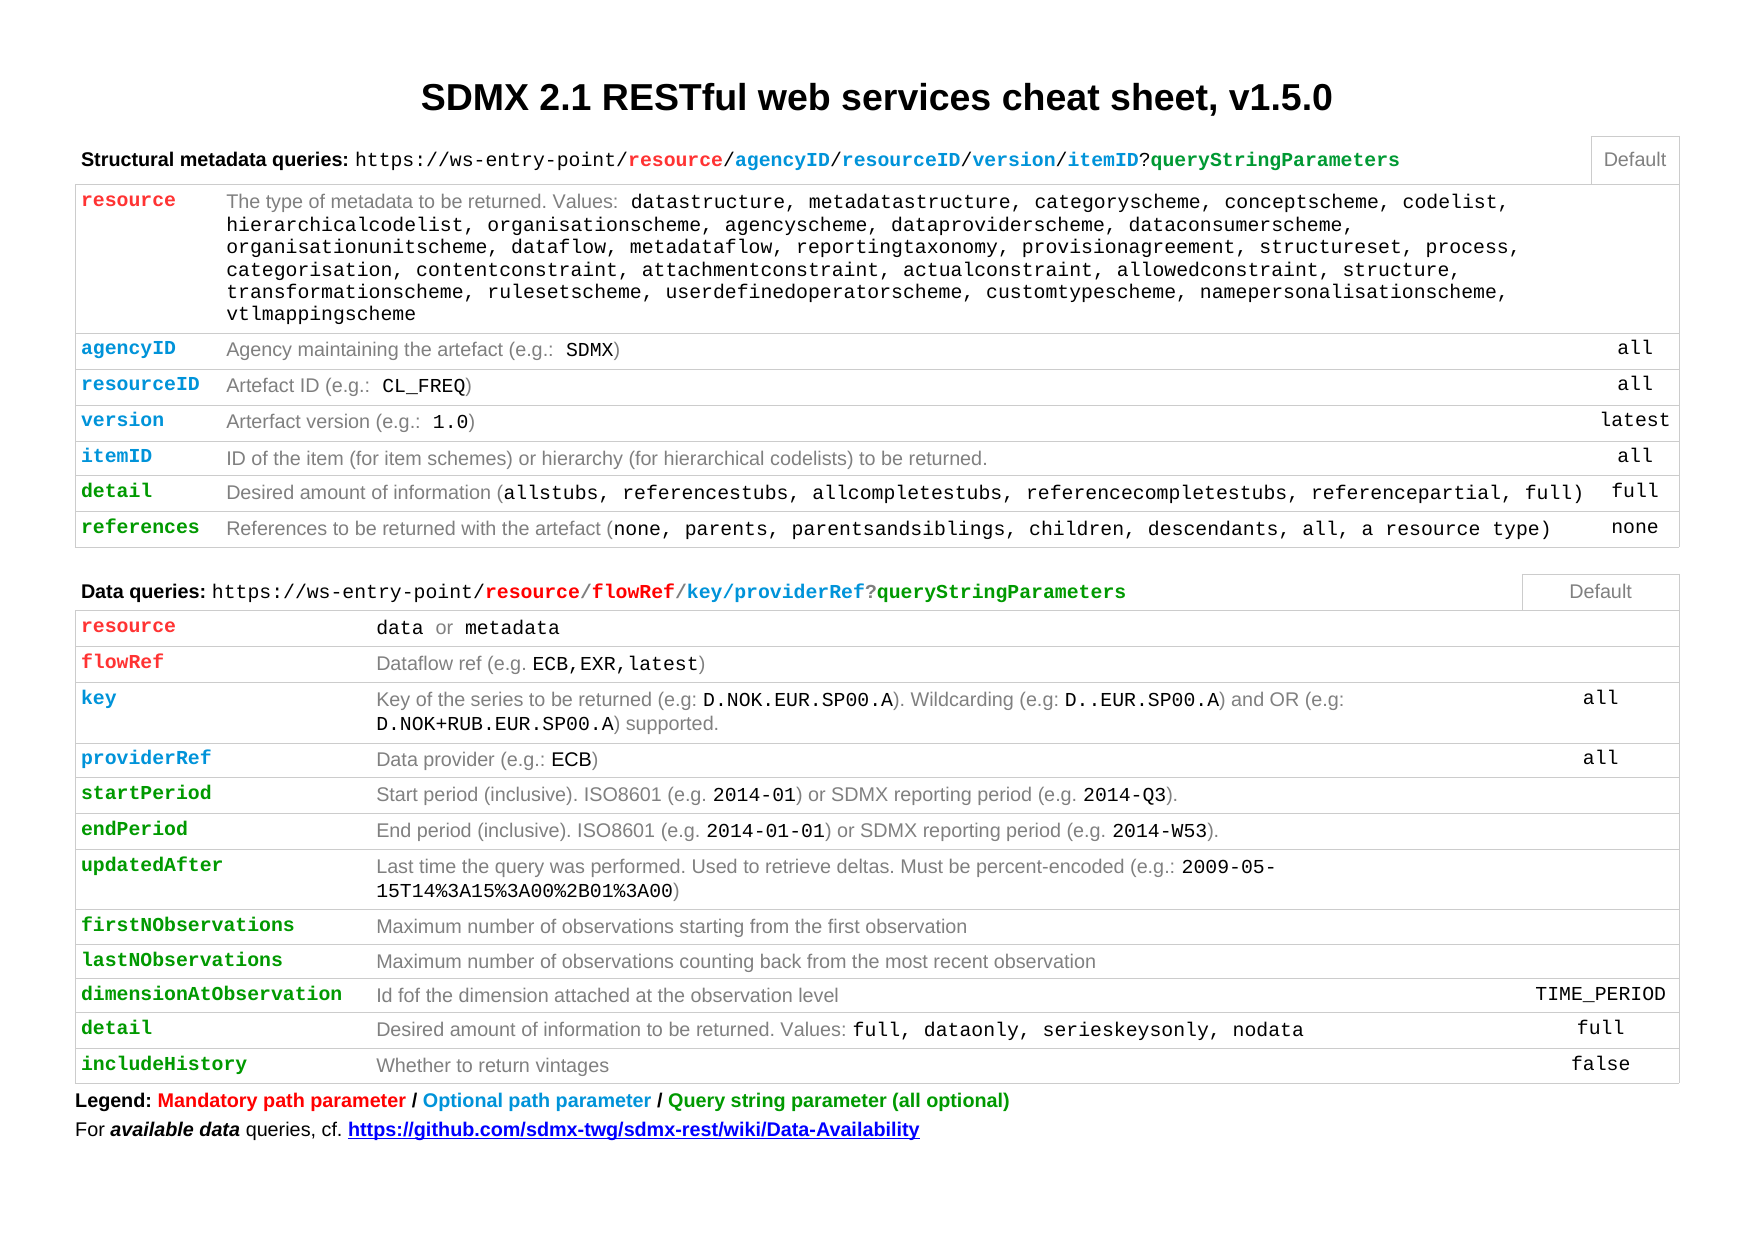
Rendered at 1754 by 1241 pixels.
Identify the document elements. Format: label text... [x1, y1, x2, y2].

table_cell [1522, 647, 1679, 682]
table_cell Data provider (e.g.: ECB) [370, 744, 1522, 777]
table_cell Last time the query was performed. Used to retrieve deltas. Must be percent-encoded (e.g.: 2009-05-15T14%3A15%3A00%2B01%3A00) [370, 850, 1522, 909]
table_cell all [1522, 744, 1679, 777]
table_header Default [1592, 137, 1679, 184]
table_cell dimensionAtObservation [76, 979, 370, 1012]
table_cell all [1591, 442, 1679, 475]
table_cell agencyID [76, 334, 220, 368]
table_cell version [76, 406, 220, 441]
table_cell Start period (inclusive). ISO8601 (e.g. 2014-01) or SDMX reporting period (e.g. 2014-Q3). [370, 778, 1522, 813]
subtitle Legend: Mandatory path parameter / Optional path parameter / Query string parameter (all optional) [75, 1089, 1679, 1112]
table_cell false [1522, 1049, 1679, 1082]
table_cell all [1591, 370, 1679, 404]
table_cell latest [1591, 406, 1679, 441]
table_cell Desired amount of information (allstubs, referencestubs, allcompletestubs, referencecompletestubs, referencepartial, full) [220, 476, 1591, 511]
table_cell Maximum number of observations counting back from the most recent observation [370, 945, 1522, 978]
table_cell providerRef [76, 744, 370, 777]
table_cell [1522, 945, 1679, 978]
table_cell none [1591, 512, 1679, 547]
table_cell Agency maintaining the artefact (e.g.: SDMX) [220, 334, 1591, 368]
table_cell detail [76, 476, 220, 511]
subtitle For available data queries, cf. https://github.com/sdmx-twg/sdmx-rest/wiki/Data-Availability [75, 1118, 1679, 1141]
table_cell [1522, 778, 1679, 813]
table_cell updatedAfter [76, 850, 370, 909]
table_cell all [1591, 334, 1679, 368]
table_cell includeHistory [76, 1049, 370, 1082]
title SDMX 2.1 RESTful web services cheat sheet, v1.5.0 [75, 75, 1679, 118]
table_cell [1522, 611, 1679, 646]
table_cell startPeriod [76, 778, 370, 813]
table_header Default [1523, 575, 1679, 610]
table_cell Desired amount of information to be returned. Values: full, dataonly, serieskeysonly, nodata [370, 1013, 1522, 1048]
table_cell all [1522, 683, 1679, 742]
table_cell itemID [76, 442, 220, 475]
table_cell Whether to return vintages [370, 1049, 1522, 1082]
table_cell The type of metadata to be returned. Values: datastructure, metadatastructure, categoryscheme, conceptscheme, codelist, hierarchicalcodelist, organisationscheme, agencyscheme, dataproviderscheme, dataconsumerscheme, organisationunitscheme, dataflow, metadataflow, reportingtaxonomy, provisionagreement, structureset, process, categorisation, contentconstraint, attachmentconstraint, actualconstraint, allowedconstraint, structure, transformationscheme, rulesetscheme, userdefinedoperatorscheme, customtypescheme, namepersonalisationscheme, vtlmappingscheme [220, 185, 1591, 332]
table_cell References to be returned with the artefact (none, parents, parentsandsiblings, children, descendants, all, a resource type) [220, 512, 1591, 547]
table_cell Artefact ID (e.g.: CL_FREQ) [220, 370, 1591, 404]
table_cell full [1591, 476, 1679, 511]
table_cell [1522, 850, 1679, 909]
table_cell resource [76, 611, 370, 646]
table_cell references [76, 512, 220, 547]
table_cell Maximum number of observations starting from the first observation [370, 910, 1522, 944]
table_cell [1591, 185, 1679, 332]
table_cell key [76, 683, 370, 742]
table_cell Key of the series to be returned (e.g: D.NOK.EUR.SP00.A). Wildcarding (e.g: D..EUR.SP00.A) and OR (e.g: D.NOK+RUB.EUR.SP00.A) supported. [370, 683, 1522, 742]
table_cell Dataflow ref (e.g. ECB,EXR,latest) [370, 647, 1522, 682]
table_cell Id fof the dimension attached at the observation level [370, 979, 1522, 1012]
table_cell ID of the item (for item schemes) or hierarchy (for hierarchical codelists) to be returned. [220, 442, 1591, 475]
table_cell endPeriod [76, 814, 370, 849]
table_cell Arterfact version (e.g.: 1.0) [220, 406, 1591, 441]
table_cell full [1522, 1013, 1679, 1048]
table_cell flowRef [76, 647, 370, 682]
table_cell [1522, 910, 1679, 944]
table_cell resource [76, 185, 220, 332]
table_header Structural metadata queries: https://ws-entry-point/resource/agencyID/resourceID/version/itemID?queryStringParameters [75, 136, 1591, 184]
table_cell detail [76, 1013, 370, 1048]
table_cell End period (inclusive). ISO8601 (e.g. 2014-01-01) or SDMX reporting period (e.g. 2014-W53). [370, 814, 1522, 849]
table_cell lastNObservations [76, 945, 370, 978]
table_cell resourceID [76, 370, 220, 404]
table_cell [1522, 814, 1679, 849]
table_cell data or metadata [370, 611, 1522, 646]
table_cell TIME_PERIOD [1522, 979, 1679, 1012]
table_header Data queries: https://ws-entry-point/resource/flowRef/key/providerRef?queryStringParameters [75, 574, 1522, 610]
table_cell firstNObservations [76, 910, 370, 944]
